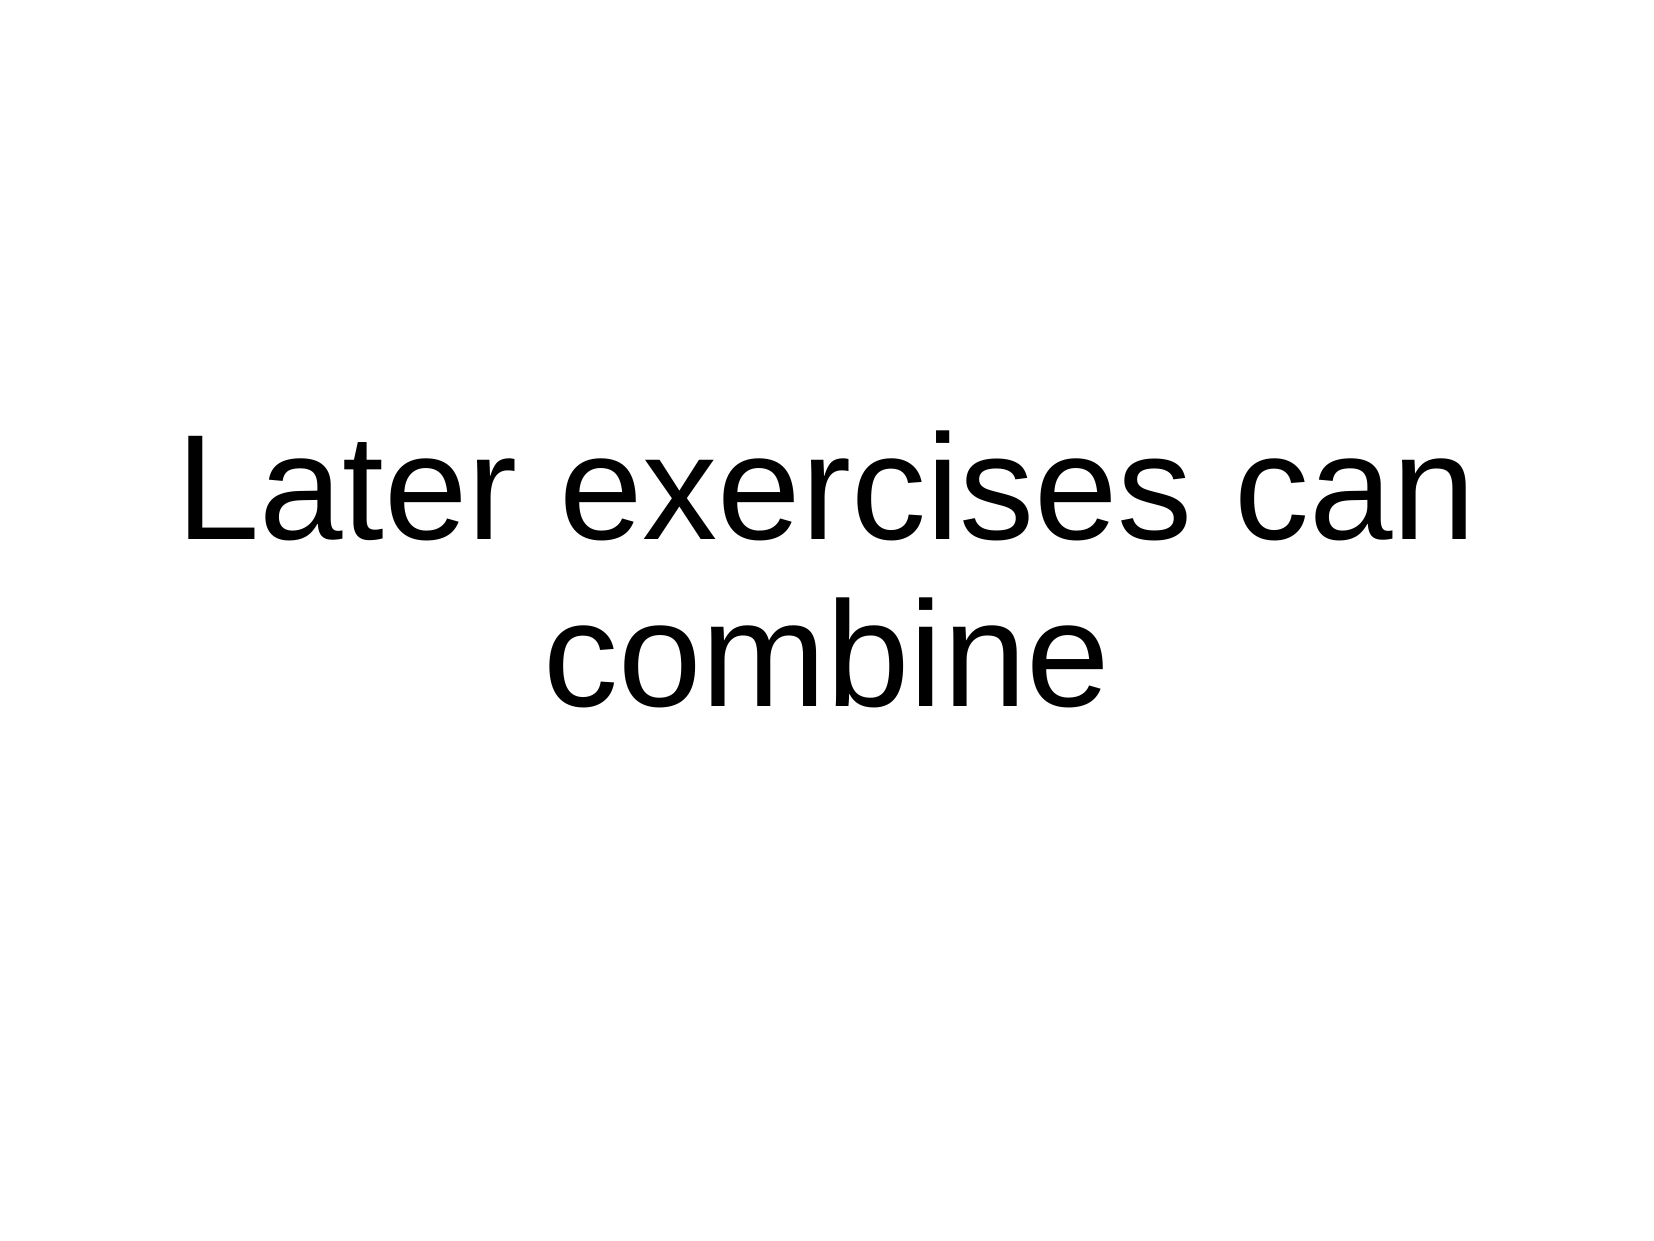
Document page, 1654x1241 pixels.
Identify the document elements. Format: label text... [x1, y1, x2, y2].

title Later exercises can combine [82, 49, 1571, 1093]
